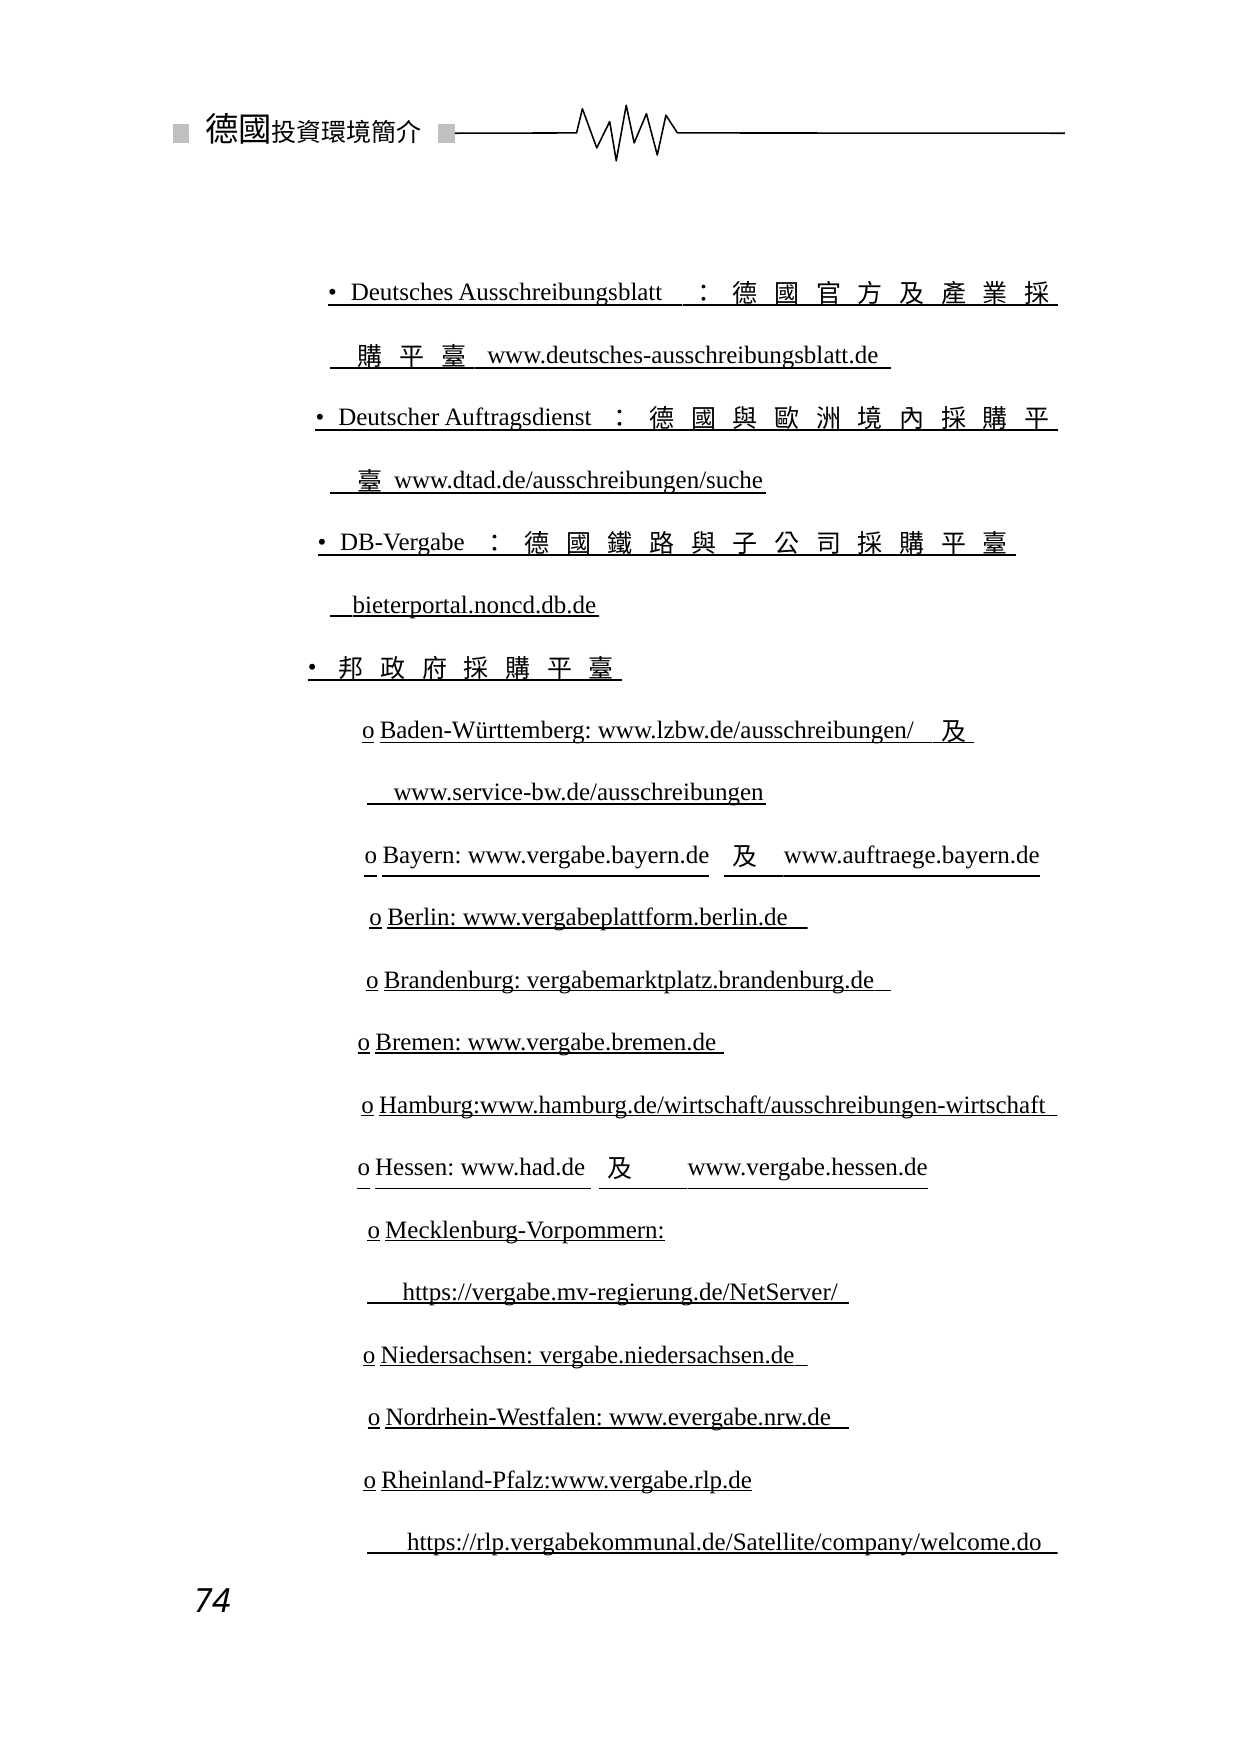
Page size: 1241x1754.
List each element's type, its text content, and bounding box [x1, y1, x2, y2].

text o Bayern: www.vergabe.bayern.de及www.auftraege.bayern.de [330, 813, 1058, 875]
text o Niedersachsen: vergabe.niedersachsen.de [330, 1313, 1058, 1375]
text o Brandenburg: vergabemarktplatz.brandenburg.de [330, 938, 1058, 1000]
text o Rheinland-Pfalz:www.vergabe.rlp.de https://rlp.vergabekommunal.de/Satellite/company/welcome.do [330, 1438, 1058, 1563]
text • 邦政府採購平臺 [281, 625, 1058, 688]
text • Deutscher Auftragsdienst：德國與歐洲境內採購平臺www.dtad.de/ausschreibungen/suche [281, 375, 1058, 500]
text o Nordrhein-Westfalen: www.evergabe.nrw.de [330, 1375, 1058, 1438]
text o Hamburg:www.hamburg.de/wirtschaft/ausschreibungen-wirtschaft [330, 1063, 1058, 1125]
text • Deutsches Ausschreibungsblatt：德國官方及產業採購平臺www.deutsches-ausschreibungsblatt.de [281, 250, 1058, 375]
text o Baden-Württemberg: www.lzbw.de/ausschreibungen/ 及 www.service-bw.de/ausschreibungen [330, 688, 1058, 813]
text o Hessen: www.had.de 及 www.vergabe.hessen.de [330, 1125, 1058, 1188]
text • DB-Vergabe：德國鐵路與子公司採購平臺bieterportal.noncd.db.de [281, 500, 1058, 625]
text o Bremen: www.vergabe.bremen.de [330, 1000, 1058, 1063]
text o Berlin: www.vergabeplattform.berlin.de [330, 875, 1058, 938]
text o Mecklenburg-Vorpommern: https://vergabe.mv-regierung.de/NetServer/ [330, 1188, 1058, 1313]
